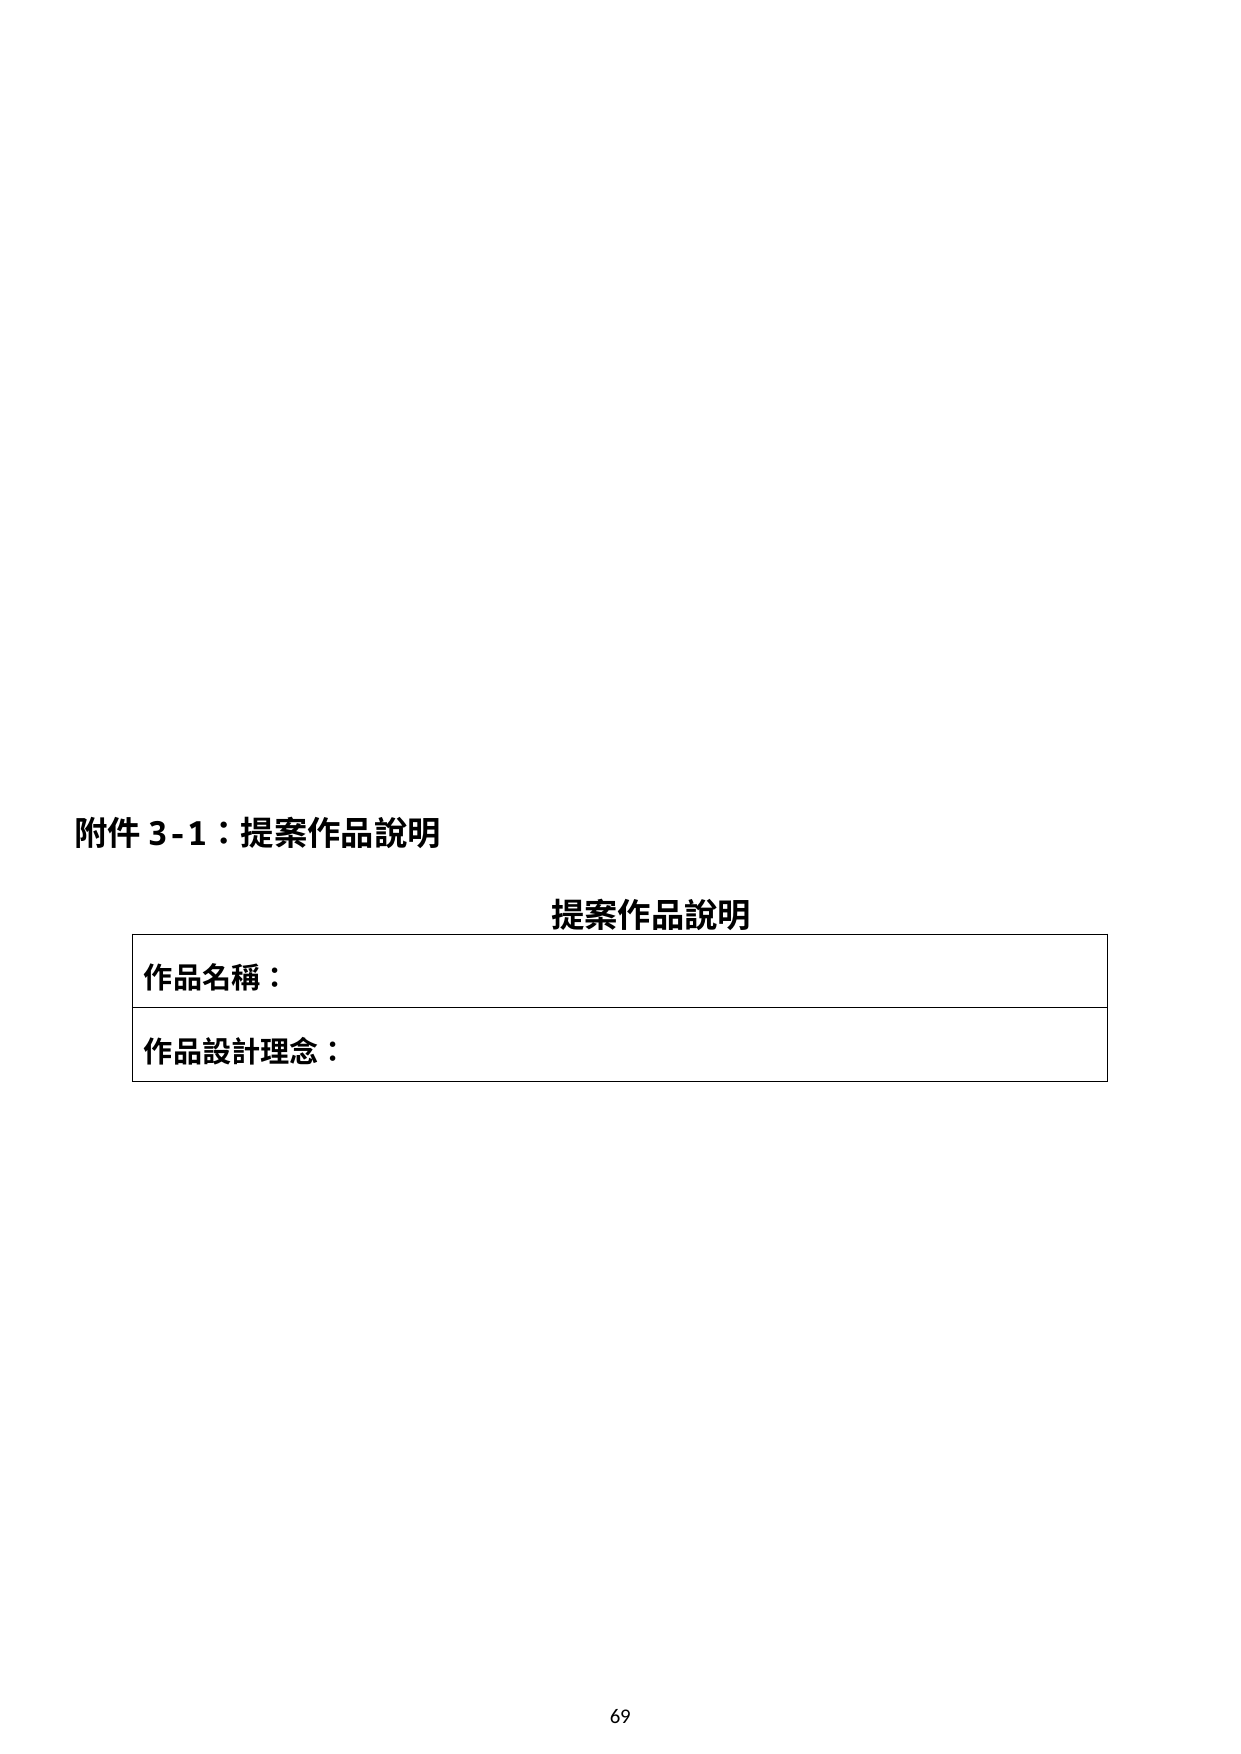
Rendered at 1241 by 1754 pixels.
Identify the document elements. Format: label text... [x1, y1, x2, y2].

subtitle 提案作品說明 [136, 871, 1166, 933]
table_cell 作品設計理念： [133, 1008, 1107, 1081]
table_header 作品名稱： [133, 935, 1107, 1007]
subtitle 附件3-1：提案作品說明 [74, 789, 1166, 852]
